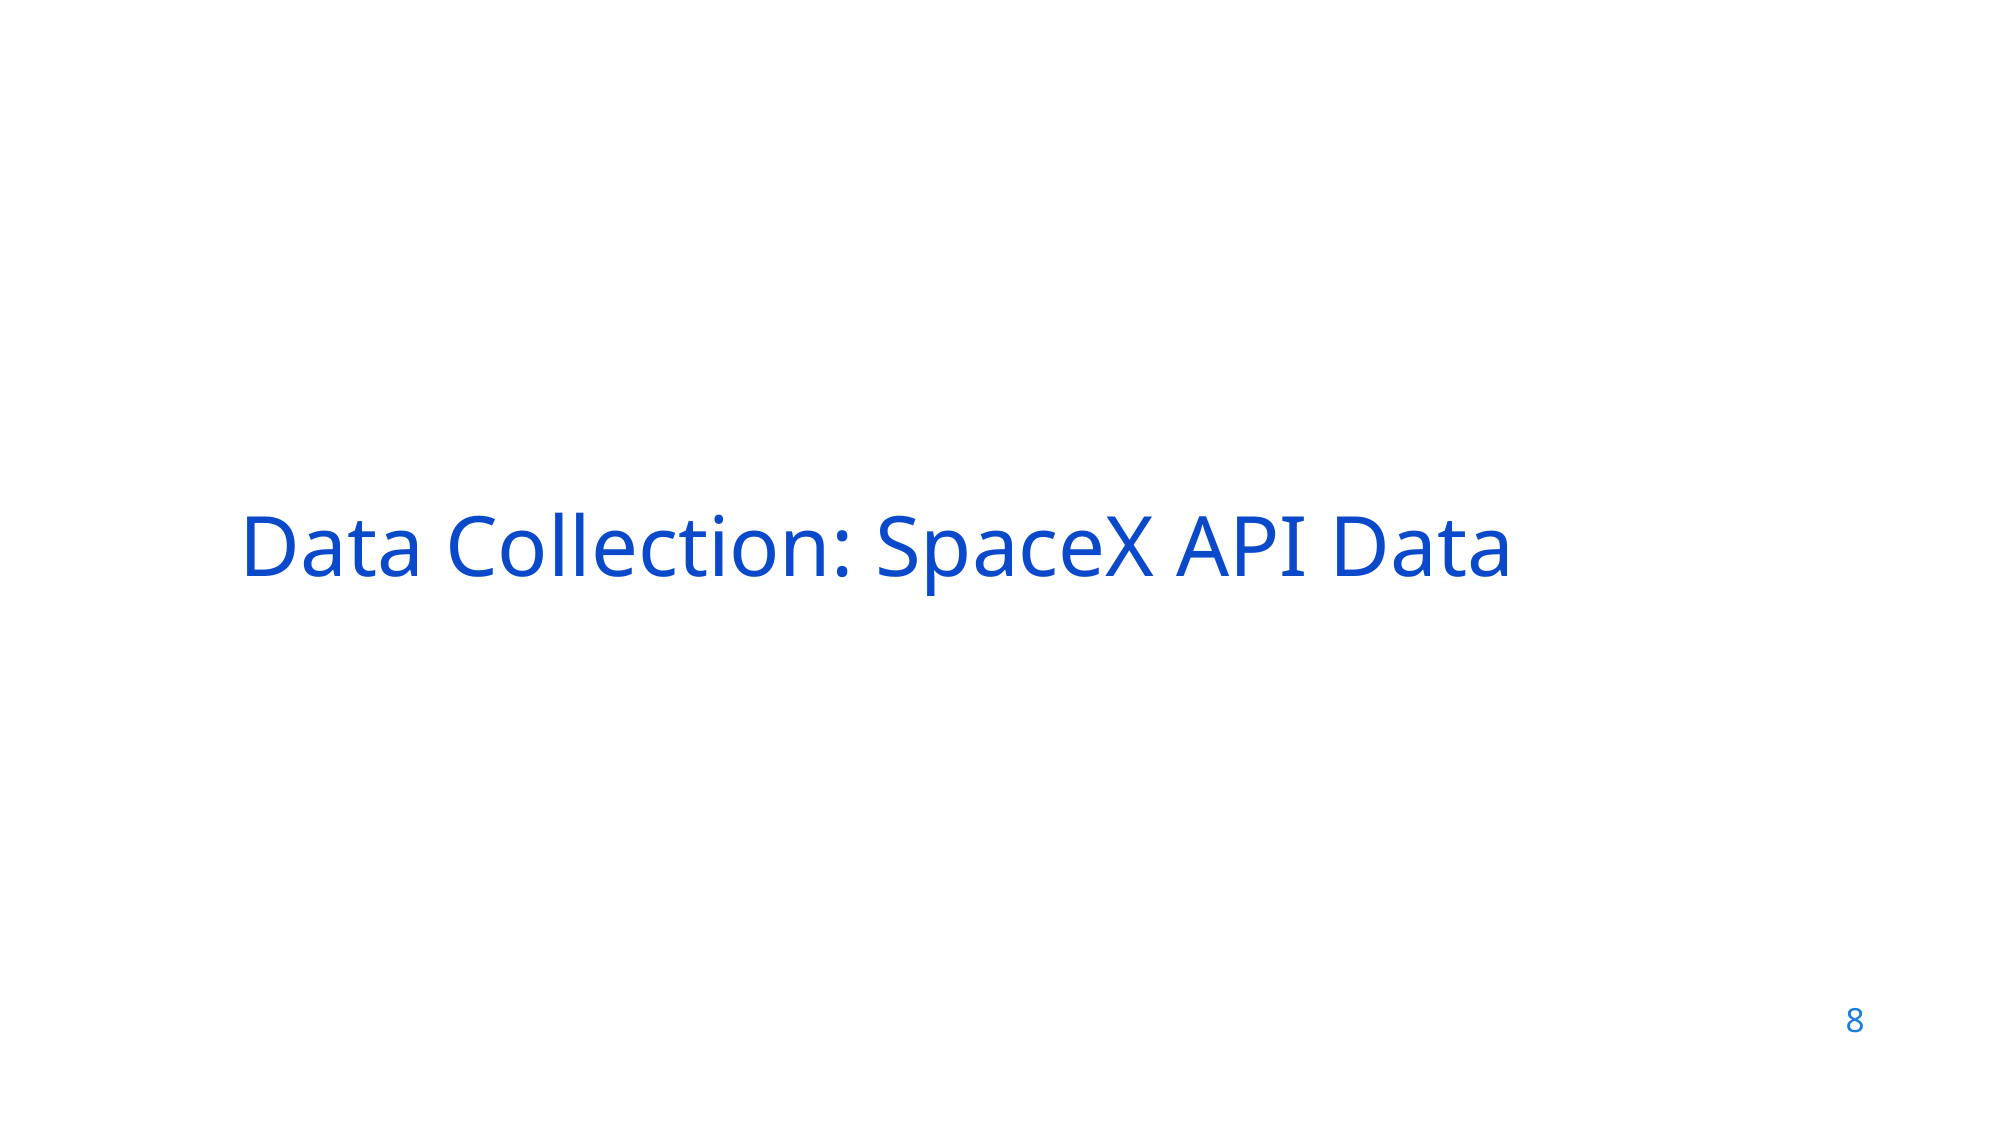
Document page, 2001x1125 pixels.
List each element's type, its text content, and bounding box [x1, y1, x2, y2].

text_box Data Collection: SpaceX API Data [225, 487, 1726, 690]
